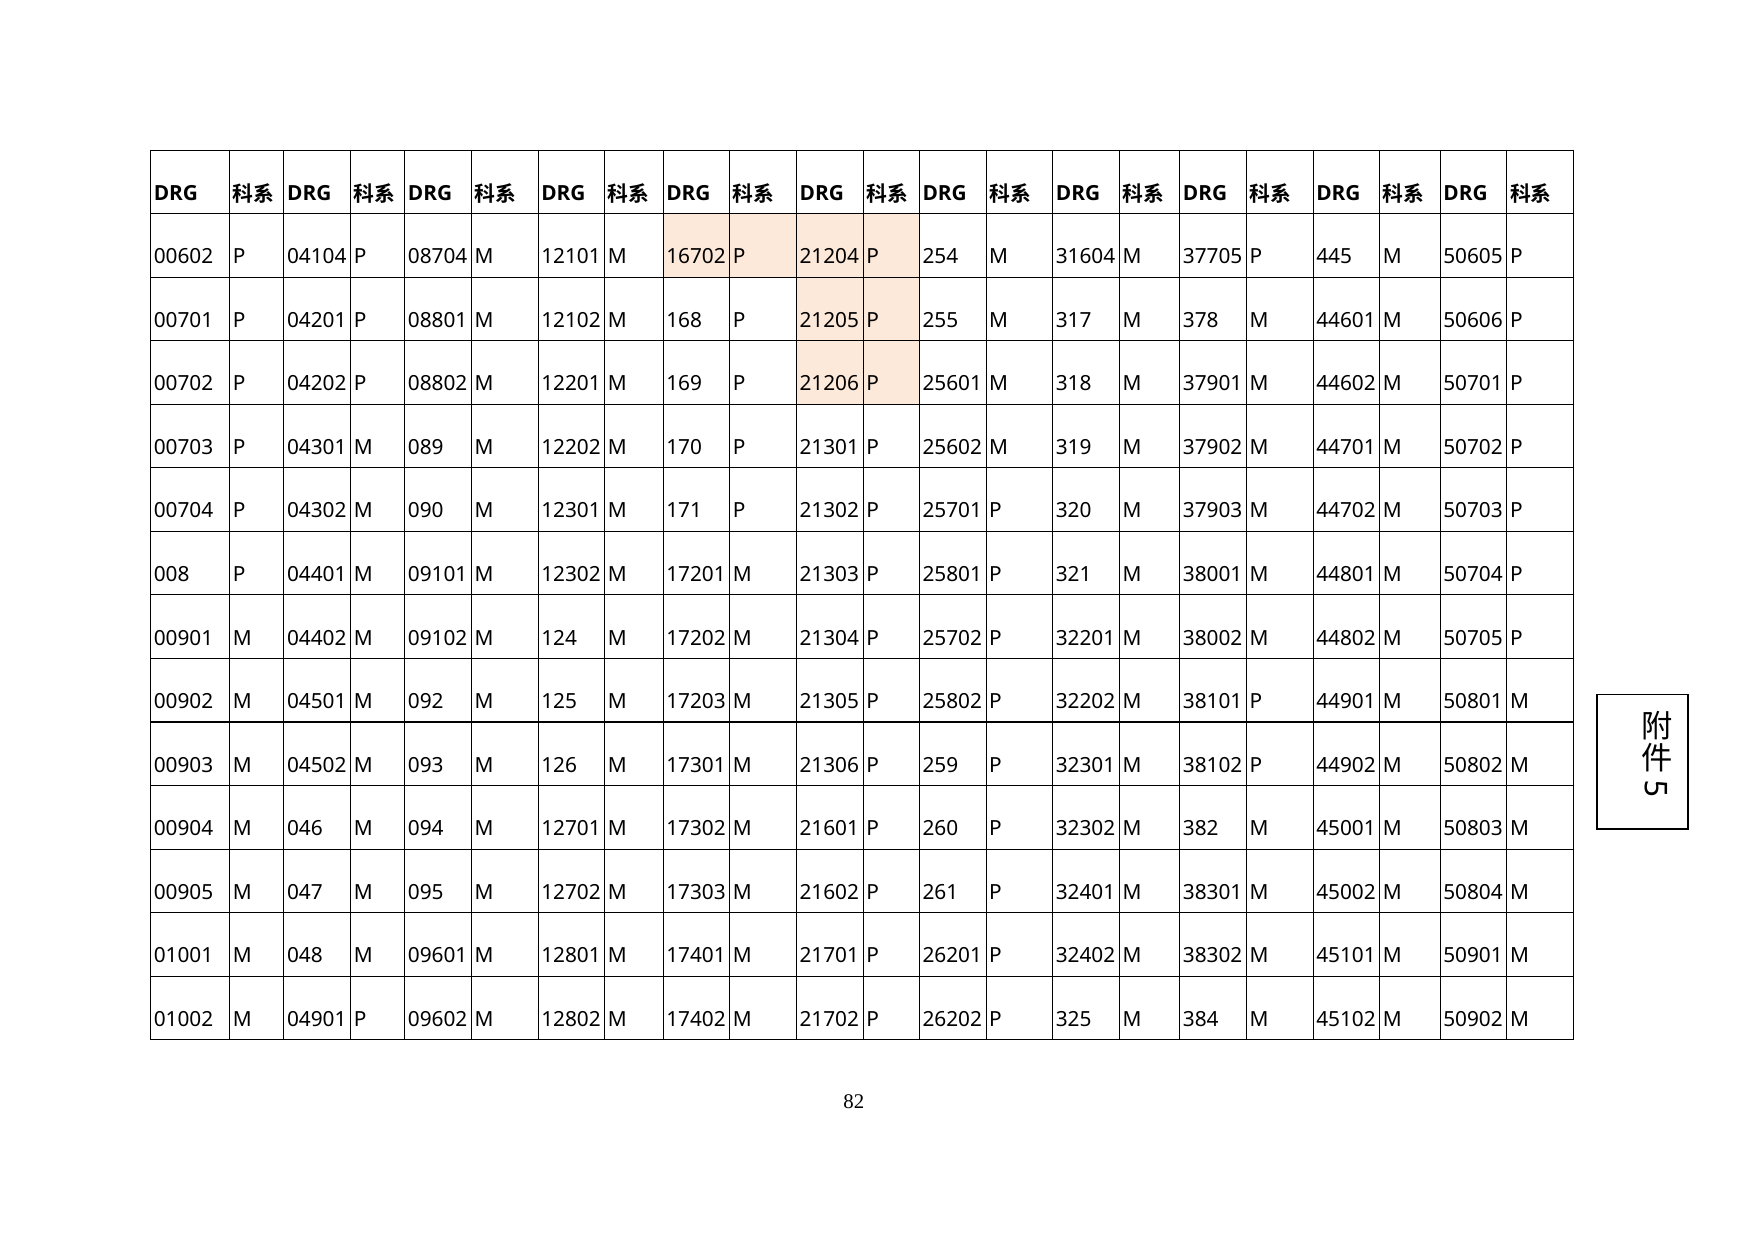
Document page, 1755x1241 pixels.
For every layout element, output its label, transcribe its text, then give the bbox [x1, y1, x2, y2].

table_cell P [987, 977, 1052, 1039]
table_cell 50801 [1441, 659, 1506, 721]
table_cell M [472, 850, 538, 912]
table_cell 260 [920, 786, 986, 848]
table_cell 44802 [1314, 595, 1379, 658]
table_cell 50703 [1441, 468, 1506, 531]
table_cell M [730, 532, 796, 594]
table_cell 21204 [797, 214, 863, 277]
table_cell P [1507, 468, 1573, 531]
table_cell 047 [284, 850, 350, 912]
table_cell M [1380, 468, 1440, 531]
table_header 科系 [605, 151, 663, 213]
table_cell 50902 [1441, 977, 1506, 1039]
table_cell P [864, 850, 919, 912]
table_cell 384 [1180, 977, 1246, 1039]
table_cell 01002 [151, 977, 229, 1039]
table_cell 17301 [664, 723, 729, 785]
table_cell 25801 [920, 532, 986, 594]
table_cell 04301 [284, 405, 350, 467]
table_cell M [472, 659, 538, 721]
table_cell 12101 [539, 214, 604, 277]
table_header DRG [920, 151, 986, 213]
table_cell 37902 [1180, 405, 1246, 467]
table_cell 169 [664, 341, 729, 404]
table_cell P [230, 278, 283, 340]
table_cell M [605, 723, 663, 785]
table_cell M [987, 214, 1052, 277]
table_cell M [987, 405, 1052, 467]
table_cell M [605, 595, 663, 658]
table_cell P [730, 341, 796, 404]
table_cell 38102 [1180, 723, 1246, 785]
table_cell P [864, 723, 919, 785]
table_cell 21702 [797, 977, 863, 1039]
table_cell M [1120, 595, 1179, 658]
table_cell P [1507, 341, 1573, 404]
table_cell M [472, 214, 538, 277]
table_cell M [1380, 214, 1440, 277]
table_cell 21205 [797, 278, 863, 340]
table_cell P [987, 723, 1052, 785]
table_header DRG [151, 151, 229, 213]
table_cell 38302 [1180, 913, 1246, 976]
table_cell 45001 [1314, 786, 1379, 848]
table_header DRG [664, 151, 729, 213]
table_cell M [605, 341, 663, 404]
table_cell M [1120, 913, 1179, 976]
table_cell 048 [284, 913, 350, 976]
table_cell M [472, 532, 538, 594]
table_cell M [1380, 595, 1440, 658]
table_cell 26201 [920, 913, 986, 976]
table_cell M [1507, 659, 1573, 721]
table_cell 04201 [284, 278, 350, 340]
table_cell P [864, 278, 919, 340]
table_cell 01001 [151, 913, 229, 976]
table_cell 32401 [1053, 850, 1119, 912]
table_cell 12301 [539, 468, 604, 531]
table_header 科系 [351, 151, 404, 213]
table_cell 126 [539, 723, 604, 785]
table_header 科系 [730, 151, 796, 213]
table_cell M [730, 723, 796, 785]
table_cell 00901 [151, 595, 229, 658]
table_cell 50804 [1441, 850, 1506, 912]
table_cell 25702 [920, 595, 986, 658]
table_cell 50701 [1441, 341, 1506, 404]
table_cell M [1507, 723, 1573, 785]
table_cell 09602 [405, 977, 471, 1039]
table_cell 00702 [151, 341, 229, 404]
table_cell P [230, 341, 283, 404]
table_cell P [987, 659, 1052, 721]
table_cell 325 [1053, 977, 1119, 1039]
table_cell M [1247, 977, 1313, 1039]
table_cell M [351, 595, 404, 658]
table_header DRG [1053, 151, 1119, 213]
table_cell M [1120, 214, 1179, 277]
table_cell M [1247, 341, 1313, 404]
table_cell M [730, 913, 796, 976]
table_cell P [864, 913, 919, 976]
table_cell 21601 [797, 786, 863, 848]
table_cell 12702 [539, 850, 604, 912]
table_cell 38301 [1180, 850, 1246, 912]
table_cell 26202 [920, 977, 986, 1039]
table_cell 00904 [151, 786, 229, 848]
table_cell M [1120, 786, 1179, 848]
table_cell P [864, 595, 919, 658]
table_cell P [987, 913, 1052, 976]
table_cell M [1247, 278, 1313, 340]
table_header 科系 [864, 151, 919, 213]
table_cell 44801 [1314, 532, 1379, 594]
table_cell 317 [1053, 278, 1119, 340]
table_cell 44701 [1314, 405, 1379, 467]
table_cell M [1380, 913, 1440, 976]
table_cell P [351, 278, 404, 340]
table_cell P [730, 405, 796, 467]
table_cell 04502 [284, 723, 350, 785]
table_cell M [1247, 532, 1313, 594]
table_cell P [987, 532, 1052, 594]
table_cell 50704 [1441, 532, 1506, 594]
table_cell M [1380, 405, 1440, 467]
table_cell M [1120, 341, 1179, 404]
table_cell P [230, 214, 283, 277]
table_cell M [1380, 532, 1440, 594]
table_cell 04501 [284, 659, 350, 721]
table_cell M [1507, 850, 1573, 912]
table_cell 38001 [1180, 532, 1246, 594]
table_cell 09101 [405, 532, 471, 594]
table_cell 12302 [539, 532, 604, 594]
table_cell P [864, 341, 919, 404]
table_cell 37901 [1180, 341, 1246, 404]
table_cell 37903 [1180, 468, 1246, 531]
table_cell 31604 [1053, 214, 1119, 277]
table_cell M [472, 278, 538, 340]
table_header 科系 [230, 151, 283, 213]
table_cell 21305 [797, 659, 863, 721]
table_cell 21301 [797, 405, 863, 467]
table_cell M [230, 595, 283, 658]
table_cell 00701 [151, 278, 229, 340]
table_cell 44902 [1314, 723, 1379, 785]
table_header DRG [1314, 151, 1379, 213]
table_cell M [1507, 977, 1573, 1039]
table_cell M [1247, 595, 1313, 658]
table_cell M [351, 913, 404, 976]
table_cell 04401 [284, 532, 350, 594]
table_cell 50802 [1441, 723, 1506, 785]
table_cell 37705 [1180, 214, 1246, 277]
table_cell M [605, 468, 663, 531]
table_cell 008 [151, 532, 229, 594]
table_cell M [730, 595, 796, 658]
table_cell M [1507, 913, 1573, 976]
table_cell 17401 [664, 913, 729, 976]
table_cell M [351, 850, 404, 912]
table_cell 171 [664, 468, 729, 531]
table_cell 255 [920, 278, 986, 340]
table_cell 259 [920, 723, 986, 785]
table_cell 261 [920, 850, 986, 912]
table_cell P [864, 786, 919, 848]
table_cell P [730, 278, 796, 340]
table_cell M [1120, 659, 1179, 721]
table_cell M [1120, 405, 1179, 467]
table_cell 21304 [797, 595, 863, 658]
table_cell 17202 [664, 595, 729, 658]
table_cell M [605, 786, 663, 848]
table_cell M [1380, 659, 1440, 721]
table_cell M [1120, 977, 1179, 1039]
table_cell 09601 [405, 913, 471, 976]
table_cell M [987, 341, 1052, 404]
table_cell 04202 [284, 341, 350, 404]
table_cell M [472, 913, 538, 976]
table_cell M [1247, 850, 1313, 912]
table_cell P [864, 977, 919, 1039]
table_cell 25701 [920, 468, 986, 531]
table_cell P [1507, 278, 1573, 340]
table_cell 12202 [539, 405, 604, 467]
table_cell P [1507, 532, 1573, 594]
table_header 科系 [1507, 151, 1573, 213]
table_cell P [864, 532, 919, 594]
table_cell 319 [1053, 405, 1119, 467]
table_header 科系 [1120, 151, 1179, 213]
table_cell M [1120, 468, 1179, 531]
table_cell M [1120, 532, 1179, 594]
table_cell 08704 [405, 214, 471, 277]
table_cell 12802 [539, 977, 604, 1039]
table_cell M [1247, 786, 1313, 848]
table_cell M [987, 278, 1052, 340]
table_cell 32402 [1053, 913, 1119, 976]
table_cell M [605, 278, 663, 340]
table_header 科系 [472, 151, 538, 213]
table_cell 089 [405, 405, 471, 467]
table_cell P [230, 532, 283, 594]
table_cell M [351, 659, 404, 721]
table_cell 44601 [1314, 278, 1379, 340]
table_cell 21701 [797, 913, 863, 976]
table_cell 16702 [664, 214, 729, 277]
table_cell M [351, 468, 404, 531]
table_cell M [351, 723, 404, 785]
table_cell 08802 [405, 341, 471, 404]
table_cell 318 [1053, 341, 1119, 404]
table_cell P [1507, 595, 1573, 658]
table_cell P [730, 214, 796, 277]
table_cell P [987, 595, 1052, 658]
table_cell M [472, 405, 538, 467]
table_cell 32202 [1053, 659, 1119, 721]
table_cell P [864, 405, 919, 467]
table_header 科系 [1380, 151, 1440, 213]
table_cell P [864, 214, 919, 277]
table_cell M [605, 532, 663, 594]
table_cell 04302 [284, 468, 350, 531]
table_cell M [730, 659, 796, 721]
table_cell 50901 [1441, 913, 1506, 976]
table_cell 38002 [1180, 595, 1246, 658]
table_cell M [1380, 977, 1440, 1039]
table_cell M [230, 659, 283, 721]
table_cell 09102 [405, 595, 471, 658]
table_cell M [1380, 278, 1440, 340]
table_cell 44901 [1314, 659, 1379, 721]
table_cell 21302 [797, 468, 863, 531]
table_header DRG [405, 151, 471, 213]
table_cell M [472, 786, 538, 848]
table_cell P [987, 850, 1052, 912]
table_header 科系 [1247, 151, 1313, 213]
table_cell P [1247, 214, 1313, 277]
table_cell 50605 [1441, 214, 1506, 277]
table_cell 25601 [920, 341, 986, 404]
table_cell 12801 [539, 913, 604, 976]
table_cell 168 [664, 278, 729, 340]
table_cell M [230, 786, 283, 848]
table_header DRG [284, 151, 350, 213]
table_cell 092 [405, 659, 471, 721]
table_cell 21602 [797, 850, 863, 912]
table_cell M [730, 786, 796, 848]
table_cell P [230, 405, 283, 467]
table_cell P [351, 341, 404, 404]
table_cell M [1247, 468, 1313, 531]
table_cell M [472, 595, 538, 658]
table_cell M [230, 913, 283, 976]
table_cell M [1120, 850, 1179, 912]
table_cell 50705 [1441, 595, 1506, 658]
table_cell 25802 [920, 659, 986, 721]
table_cell P [351, 214, 404, 277]
table_cell 38101 [1180, 659, 1246, 721]
table_cell 32302 [1053, 786, 1119, 848]
table_header DRG [1441, 151, 1506, 213]
table_cell M [230, 977, 283, 1039]
table_cell M [730, 977, 796, 1039]
table_cell M [351, 532, 404, 594]
table_cell P [351, 977, 404, 1039]
table_header DRG [797, 151, 863, 213]
table_cell 094 [405, 786, 471, 848]
table_cell M [472, 341, 538, 404]
table_cell M [1247, 405, 1313, 467]
table_cell 08801 [405, 278, 471, 340]
table_cell 12701 [539, 786, 604, 848]
table_cell 00704 [151, 468, 229, 531]
table_cell M [1598, 695, 1687, 828]
table_cell 125 [539, 659, 604, 721]
table_cell M [230, 723, 283, 785]
table_cell 17302 [664, 786, 729, 848]
table_cell 45101 [1314, 913, 1379, 976]
table_cell 25602 [920, 405, 986, 467]
table_cell 21206 [797, 341, 863, 404]
table_cell 45002 [1314, 850, 1379, 912]
table_cell 00905 [151, 850, 229, 912]
table_cell M [1380, 341, 1440, 404]
table_cell 21306 [797, 723, 863, 785]
table_cell M [1380, 850, 1440, 912]
table_cell M [605, 913, 663, 976]
table_cell 320 [1053, 468, 1119, 531]
table_cell 12102 [539, 278, 604, 340]
table_cell M [1120, 723, 1179, 785]
table_cell 090 [405, 468, 471, 531]
table_cell 32301 [1053, 723, 1119, 785]
table_cell 382 [1180, 786, 1246, 848]
table_header DRG [539, 151, 604, 213]
table_cell 44702 [1314, 468, 1379, 531]
table_cell M [605, 659, 663, 721]
table_cell 04901 [284, 977, 350, 1039]
table_cell 45102 [1314, 977, 1379, 1039]
table_cell M [605, 405, 663, 467]
table_cell 50606 [1441, 278, 1506, 340]
table_cell M [1247, 913, 1313, 976]
table_cell 321 [1053, 532, 1119, 594]
table_cell 00602 [151, 214, 229, 277]
table_cell 046 [284, 786, 350, 848]
table_cell M [605, 850, 663, 912]
table_cell M [605, 214, 663, 277]
table_cell M [1380, 786, 1440, 848]
table_cell P [987, 468, 1052, 531]
table_cell M [351, 786, 404, 848]
table_cell 00703 [151, 405, 229, 467]
table_cell 00902 [151, 659, 229, 721]
table_cell M [472, 977, 538, 1039]
table_cell M [230, 850, 283, 912]
table_cell 17303 [664, 850, 729, 912]
table_cell 21303 [797, 532, 863, 594]
table_cell P [730, 468, 796, 531]
table_cell M [472, 723, 538, 785]
table_cell M [1380, 723, 1440, 785]
table_cell 50803 [1441, 786, 1506, 848]
table_cell 04402 [284, 595, 350, 658]
table_cell P [1247, 723, 1313, 785]
table_cell 00903 [151, 723, 229, 785]
table_cell M [730, 850, 796, 912]
table_cell M [1120, 278, 1179, 340]
table_cell P [230, 468, 283, 531]
table_cell 17201 [664, 532, 729, 594]
table_cell 12201 [539, 341, 604, 404]
table_cell 32201 [1053, 595, 1119, 658]
table_cell P [987, 786, 1052, 848]
table_cell 170 [664, 405, 729, 467]
table_cell P [1247, 659, 1313, 721]
table_cell P [864, 659, 919, 721]
table_cell P [1507, 405, 1573, 467]
table_cell M [1507, 786, 1573, 848]
table_cell 095 [405, 850, 471, 912]
table_cell 17402 [664, 977, 729, 1039]
table_cell P [1507, 214, 1573, 277]
table_cell 445 [1314, 214, 1379, 277]
table_header DRG [1180, 151, 1246, 213]
table_cell M [605, 977, 663, 1039]
table_cell M [351, 405, 404, 467]
table_cell 17203 [664, 659, 729, 721]
table_cell P [864, 468, 919, 531]
table_cell 44602 [1314, 341, 1379, 404]
table_cell 093 [405, 723, 471, 785]
table_header 科系 [987, 151, 1052, 213]
table_cell 254 [920, 214, 986, 277]
table_cell 04104 [284, 214, 350, 277]
table_cell 50702 [1441, 405, 1506, 467]
table_cell 378 [1180, 278, 1246, 340]
table_cell M [472, 468, 538, 531]
table_cell 124 [539, 595, 604, 658]
